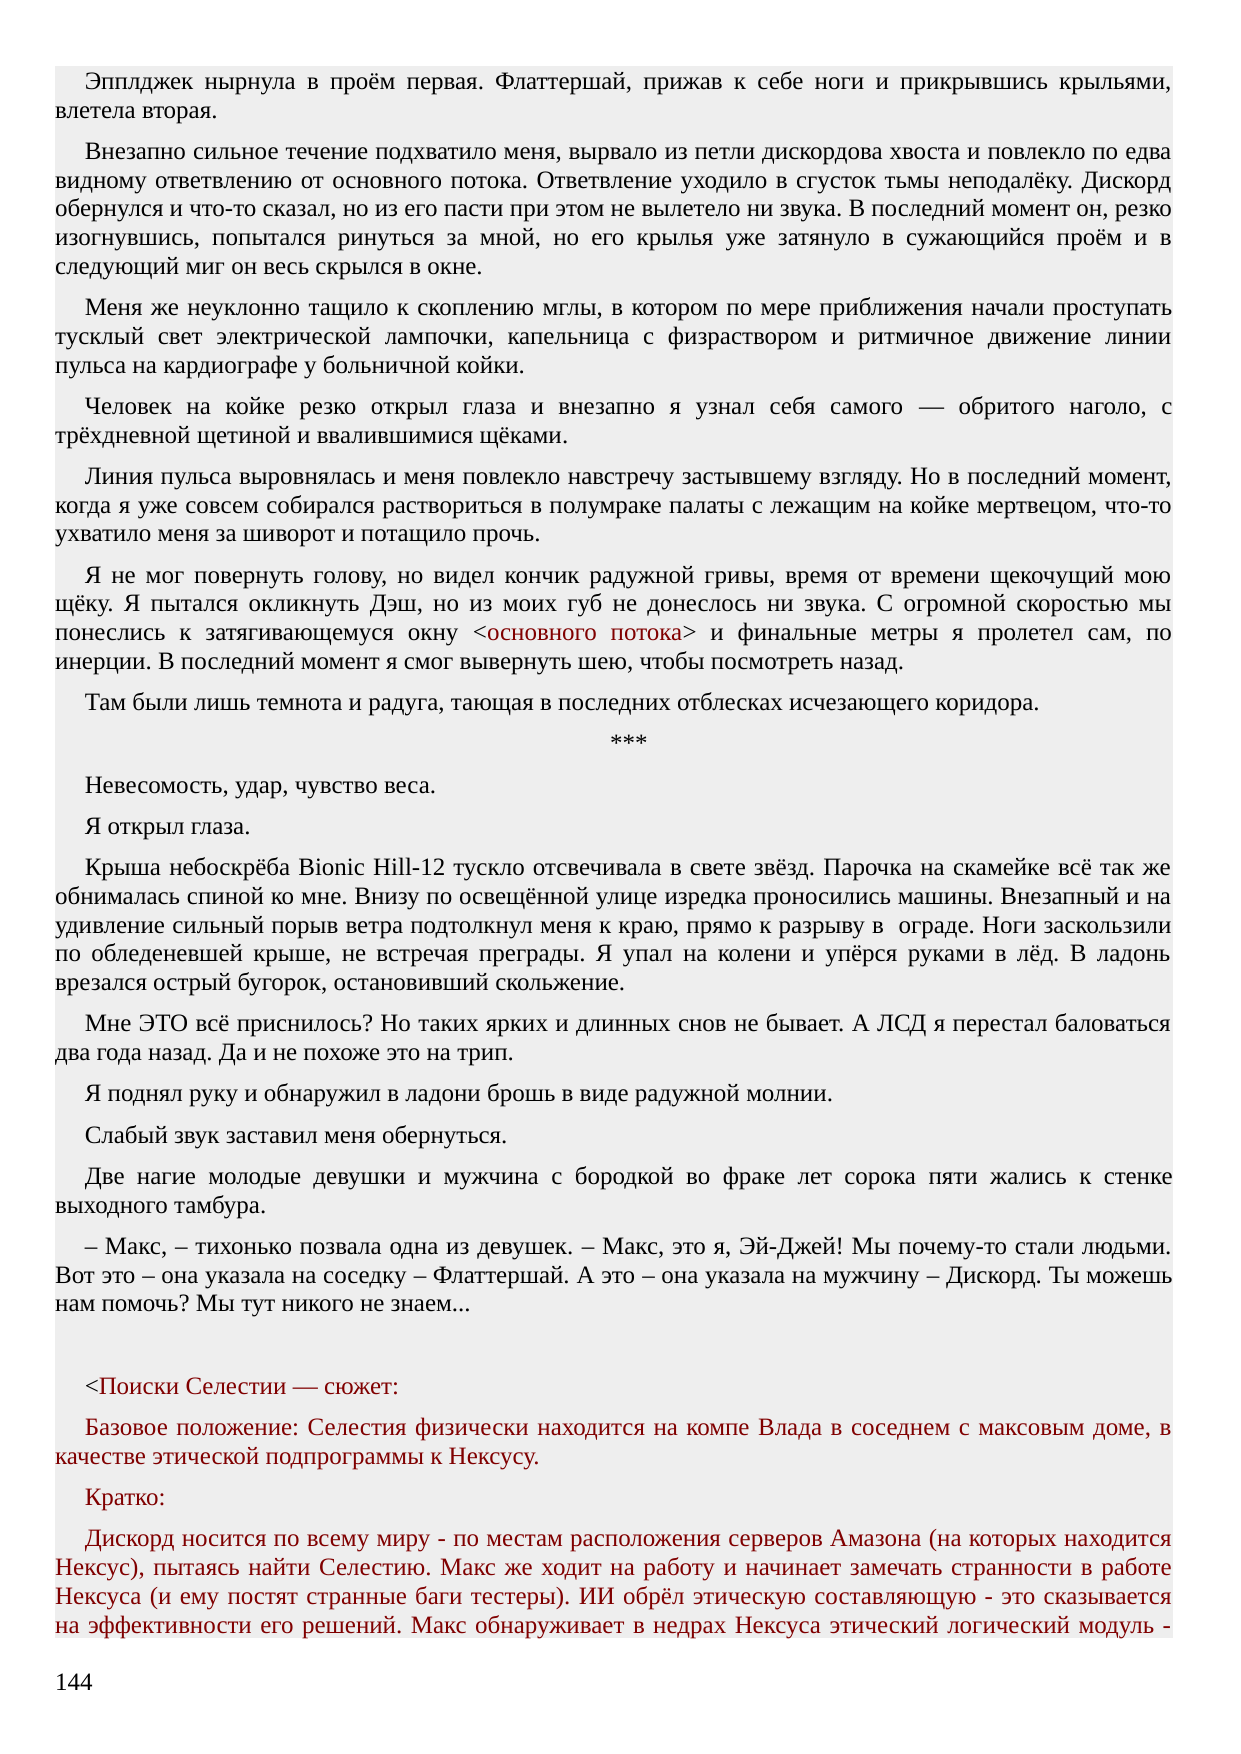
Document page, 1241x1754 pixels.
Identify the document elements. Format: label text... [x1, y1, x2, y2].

text Мне ЭТО всё приснилось? Но таких ярких и длинных снов не бывает. А ЛСД я перестал баловаться два года назад. Да и не похоже это на трип. [55, 1008, 1173, 1066]
text Я поднял руку и обнаружил в ладони брошь в виде радужной молнии. [55, 1078, 1173, 1107]
text Базовое положение: Селестия физически находится на компе Влада в соседнем с максовым доме, в качестве этической подпрограммы к Нексусу. [55, 1412, 1173, 1470]
text Я открыл глаза. [55, 811, 1173, 840]
text Линия пульса выровнялась и меня повлекло навстречу застывшему взгляду. Но в последний момент, когда я уже совсем собирался раствориться в полумраке палаты с лежащим на койке мертвецом, что-то ухватило меня за шиворот и потащило прочь. [55, 461, 1173, 547]
text Две нагие молодые девушки и мужчина с бородкой во фраке лет сорока пяти жались к стенке выходного тамбура. [55, 1161, 1173, 1218]
text Там были лишь темнота и радуга, тающая в последних отблесках исчезающего коридора. [55, 687, 1173, 716]
text – Макс, – тихонько позвала одна из девушек. – Макс, это я, Эй-Джей! Мы почему-то стали людьми. Вот это – она указала на соседку – Флаттершай. А это – она указала на мужчину – Дискорд. Ты можешь нам помочь? Мы тут никого не знаем... [55, 1231, 1173, 1317]
text Меня же неуклонно тащило к скоплению мглы, в котором по мере приближения начали проступать тусклый свет электрической лампочки, капельница с физраствором и ритмичное движение линии пульса на кардиографе у больничной койки. [55, 292, 1173, 378]
text Эпплджек нырнула в проём первая. Флаттершай, прижав к себе ноги и прикрывшись крыльями, влетела вторая. [55, 66, 1173, 123]
text <Поиски Селестии — сюжет: [55, 1371, 1173, 1400]
text Слабый звук заставил меня обернуться. [55, 1120, 1173, 1148]
text Невесомость, удар, чувство веса. [55, 770, 1173, 798]
text Внезапно сильное течение подхватило меня, вырвало из петли дискордова хвоста и повлекло по едва видному ответвлению от основного потока. Ответвление уходило в сгусток тьмы неподалёку. Дискорд обернулся и что-то сказал, но из его пасти при этом не вылетело ни звука. В последний момент он, резко изогнувшись, попытался ринуться за мной, но его крылья уже затянуло в сужающийся проём и в следующий миг он весь скрылся в окне. [55, 136, 1173, 280]
text Я не мог повернуть голову, но видел кончик радужной гривы, время от времени щекочущий мою щёку. Я пытался окликнуть Дэш, но из моих губ не донеслось ни звука. С огромной скоростью мы понеслись к затягивающемуся окну <основного потока> и финальные метры я пролетел сам, по инерции. В последний момент я смог вывернуть шею, чтобы посмотреть назад. [55, 560, 1173, 675]
text Кратко: [55, 1482, 1173, 1511]
text *** [55, 728, 1173, 757]
text Крыша небоскрёба Bionic Hill-12 тускло отсвечивала в свете звёзд. Парочка на скамейке всё так же обнималась спиной ко мне. Внизу по освещённой улице изредка проносились машины. Внезапный и на удивление сильный порыв ветра подтолкнул меня к краю, прямо к разрыву в ограде. Ноги заскользили по обледеневшей крыше, не встречая преграды. Я упал на колени и упёрся руками в лёд. В ладонь врезался острый бугорок, остановивший скольжение. [55, 852, 1173, 996]
text Дискорд носится по всему миру - по местам расположения серверов Амазона (на которых находится Нексус), пытаясь найти Селестию. Макс же ходит на работу и начинает замечать странности в работе Нексуса (и ему постят странные баги тестеры). ИИ обрёл этическую составляющую - это сказывается на эффективности его решений. Макс обнаруживает в недрах Нексуса этический логический модуль [55, 1523, 1173, 1638]
text Человек на койке резко открыл глаза и внезапно я узнал себя самого — обритого наголо, с трёхдневной щетиной и ввалившимися щёками. [55, 391, 1173, 448]
